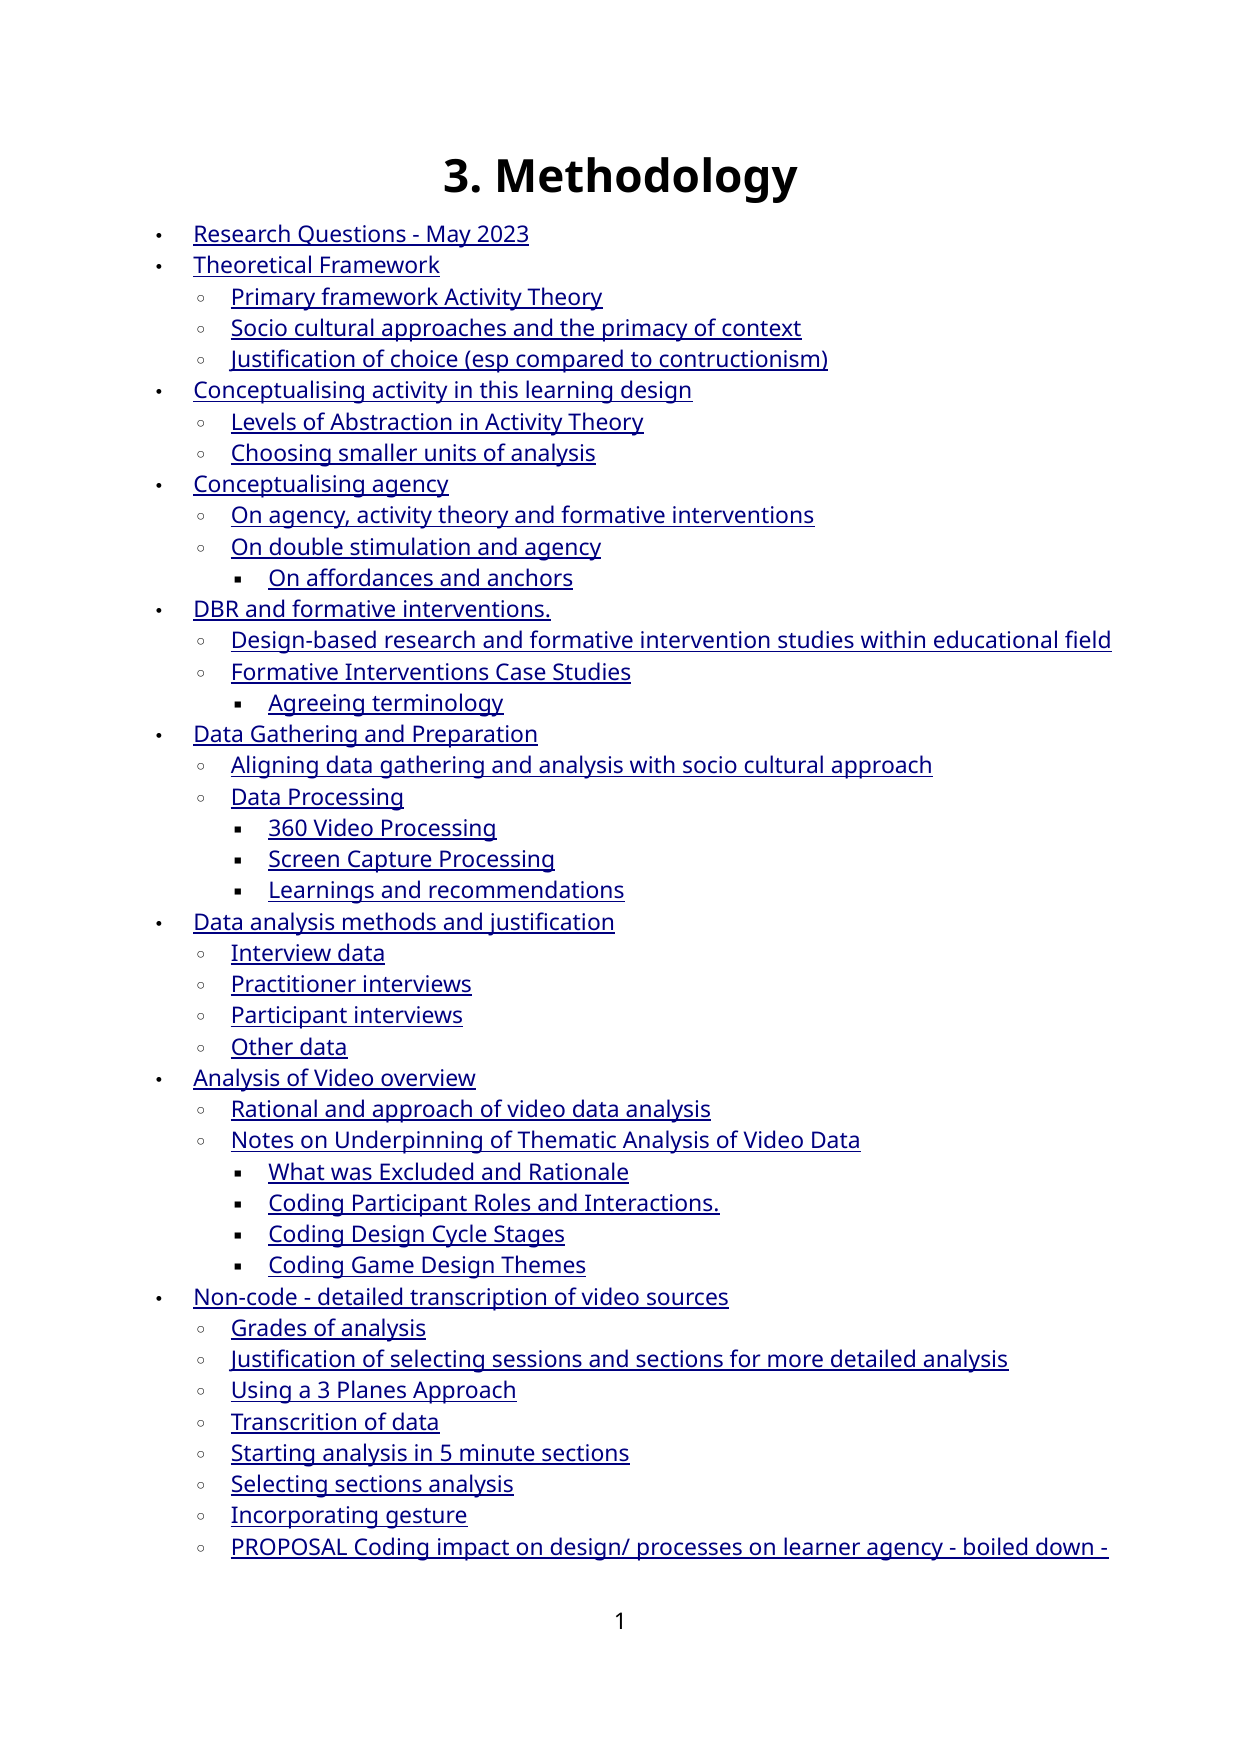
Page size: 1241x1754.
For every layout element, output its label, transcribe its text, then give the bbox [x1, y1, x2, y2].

list Participant interviews [193, 999, 1122, 1031]
list Data Gathering and Preparation [156, 718, 1122, 749]
list Justification of selecting sessions and sections for more detailed analysis [193, 1343, 1122, 1374]
list Learnings and recommendations [231, 874, 1122, 906]
list Theoretical Framework [156, 249, 1122, 281]
list Coding Game Design Themes [231, 1249, 1122, 1281]
list Design-based research and formative intervention studies within educational field [193, 624, 1122, 656]
list Data Processing [193, 781, 1122, 812]
list Aligning data gathering and analysis with socio cultural approach [193, 749, 1122, 781]
list Rational and approach of video data analysis [193, 1093, 1122, 1124]
list Practitioner interviews [193, 968, 1122, 999]
list Non-code - detailed transcription of video sources [156, 1281, 1122, 1312]
list Grades of analysis [193, 1312, 1122, 1343]
list 360 Video Processing [231, 812, 1122, 843]
list Conceptualising agency [156, 468, 1122, 499]
list Screen Capture Processing [231, 843, 1122, 874]
list Using a 3 Planes Approach [193, 1374, 1122, 1406]
list Coding Design Cycle Stages [231, 1218, 1122, 1249]
list Interview data [193, 937, 1122, 968]
list DBR and formative interventions. [156, 593, 1122, 624]
title 3. Methodology [118, 143, 1122, 206]
list Incorporating gesture [193, 1499, 1122, 1531]
list Other data [193, 1031, 1122, 1062]
list Primary framework Activity Theory [193, 281, 1122, 312]
list On double stimulation and agency [193, 531, 1122, 562]
list Levels of Abstraction in Activity Theory [193, 406, 1122, 437]
list Data analysis methods and justification [156, 906, 1122, 937]
list Conceptualising activity in this learning design [156, 374, 1122, 406]
list Justification of choice (esp compared to contructionism) [193, 343, 1122, 374]
list Selecting sections analysis [193, 1468, 1122, 1499]
list Starting analysis in 5 minute sections [193, 1437, 1122, 1468]
list Notes on Underpinning of Thematic Analysis of Video Data [193, 1124, 1122, 1156]
list On affordances and anchors [231, 562, 1122, 593]
list Transcrition of data [193, 1406, 1122, 1437]
list Coding Participant Roles and Interactions. [231, 1187, 1122, 1218]
list Research Questions - May 2023 [156, 218, 1122, 249]
list What was Excluded and Rationale [231, 1156, 1122, 1187]
list Agreeing terminology [231, 687, 1122, 718]
list PROPOSAL Coding impact on design/ processes on learner agency - boiled down - [193, 1531, 1122, 1562]
list Choosing smaller units of analysis [193, 437, 1122, 468]
list On agency, activity theory and formative interventions [193, 499, 1122, 531]
list Analysis of Video overview [156, 1062, 1122, 1093]
list Socio cultural approaches and the primacy of context [193, 312, 1122, 343]
list Formative Interventions Case Studies [193, 656, 1122, 687]
